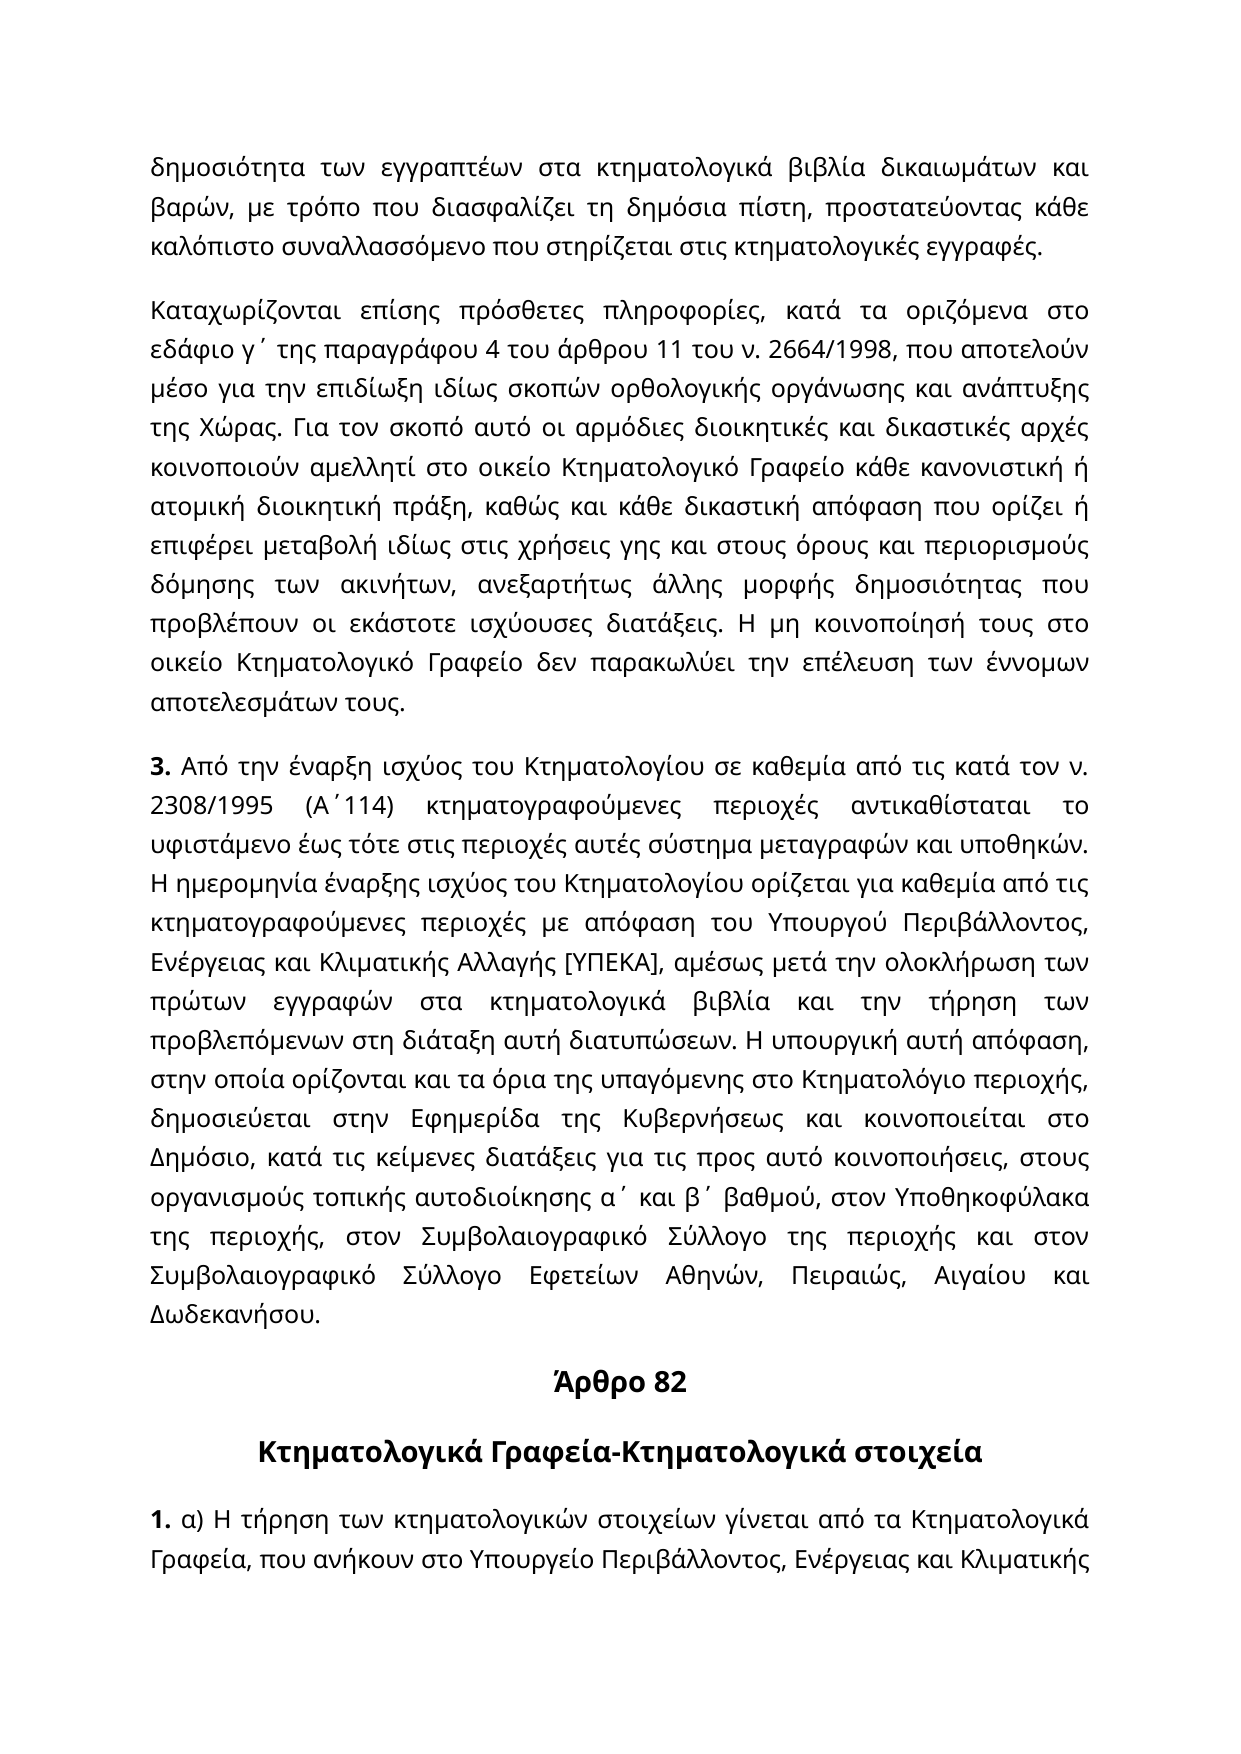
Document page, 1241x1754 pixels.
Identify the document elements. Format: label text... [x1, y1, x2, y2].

subtitle Κτηματολογικά Γραφεία-Κτηματολογικά στοιχεία [150, 1431, 1090, 1471]
text 3. Από την έναρξη ισχύος του Κτηματολογίου σε καθεμία από τις κατά τον ν. 2308/1995 (Α΄114) κτηματογραφούμενες περιοχές αντικαθίσταται το υφιστάμενο έως τότε στις περιοχές αυτές σύστημα μεταγραφών και υποθηκών. Η ημερομηνία έναρξης ισχύος του Κτηματολογίου ορίζεται για καθεμία από τις κτηματογραφούμενες περιοχές με απόφαση του Υπουργού Περιβάλλοντος, Ενέργειας και Κλιματικής Αλλαγής [ΥΠΕΚΑ], αμέσως μετά την ολοκλήρωση των πρώτων εγγραφών στα κτηματολογικά βιβλία και την τήρηση των προβλεπόμενων στη διάταξη αυτή διατυπώσεων. Η υπουργική αυτή απόφαση, στην οποία ορίζονται και τα όρια της υπαγόμενης στο Κτηματολόγιο περιοχής, δημοσιεύεται στην Εφημερίδα της Κυβερνήσεως και κοινοποιείται στο Δημόσιο, κατά τις κείμενες διατάξεις για τις προς αυτό κοινοποιήσεις, στους οργανισμούς τοπικής αυτοδιοίκησης α΄ και β΄ βαθμού, στον Υποθηκοφύλακα της περιοχής, στον Συμβολαιογραφικό Σύλλογο της περιοχής και στον Συμβολαιογραφικό Σύλλογο Εφετείων Αθηνών, Πειραιώς, Αιγαίου και Δωδεκανήσου. [150, 748, 1090, 1331]
text 1. α) Η τήρηση των κτηματολογικών στοιχείων γίνεται από τα Κτηματολογικά Γραφεία, που ανήκουν στο Υπουργείο Περιβάλλοντος, Ενέργειας και Κλιματικής [150, 1502, 1090, 1575]
text δημοσιότητα των εγγραπτέων στα κτηματολογικά βιβλία δικαιωμάτων και βαρών, με τρόπο που διασφαλίζει τη δημόσια πίστη, προστατεύοντας κάθε καλόπιστο συναλλασσόμενο που στηρίζεται στις κτηματολογικές εγγραφές. [150, 150, 1090, 262]
text Καταχωρίζονται επίσης πρόσθετες πληροφορίες, κατά τα οριζόμενα στο εδάφιο γ΄ της παραγράφου 4 του άρθρου 11 του ν. 2664/1998, που αποτελούν μέσο για την επιδίωξη ιδίως σκοπών ορθολογικής οργάνωσης και ανάπτυξης της Χώρας. Για τον σκοπό αυτό οι αρμόδιες διοικητικές και δικαστικές αρχές κοινοποιούν αμελλητί στο οικείο Κτηματολογικό Γραφείο κάθε κανονιστική ή ατομική διοικητική πράξη, καθώς και κάθε δικαστική απόφαση που ορίζει ή επιφέρει μεταβολή ιδίως στις χρήσεις γης και στους όρους και περιορισμούς δόμησης των ακινήτων, ανεξαρτήτως άλλης μορφής δημοσιότητας που προβλέπουν οι εκάστοτε ισχύουσες διατάξεις. Η μη κοινοποίησή τους στο οικείο Κτηματολογικό Γραφείο δεν παρακωλύει την επέλευση των έννομων αποτελεσμάτων τους. [150, 292, 1090, 718]
subtitle Άρθρο 82 [150, 1361, 1090, 1401]
